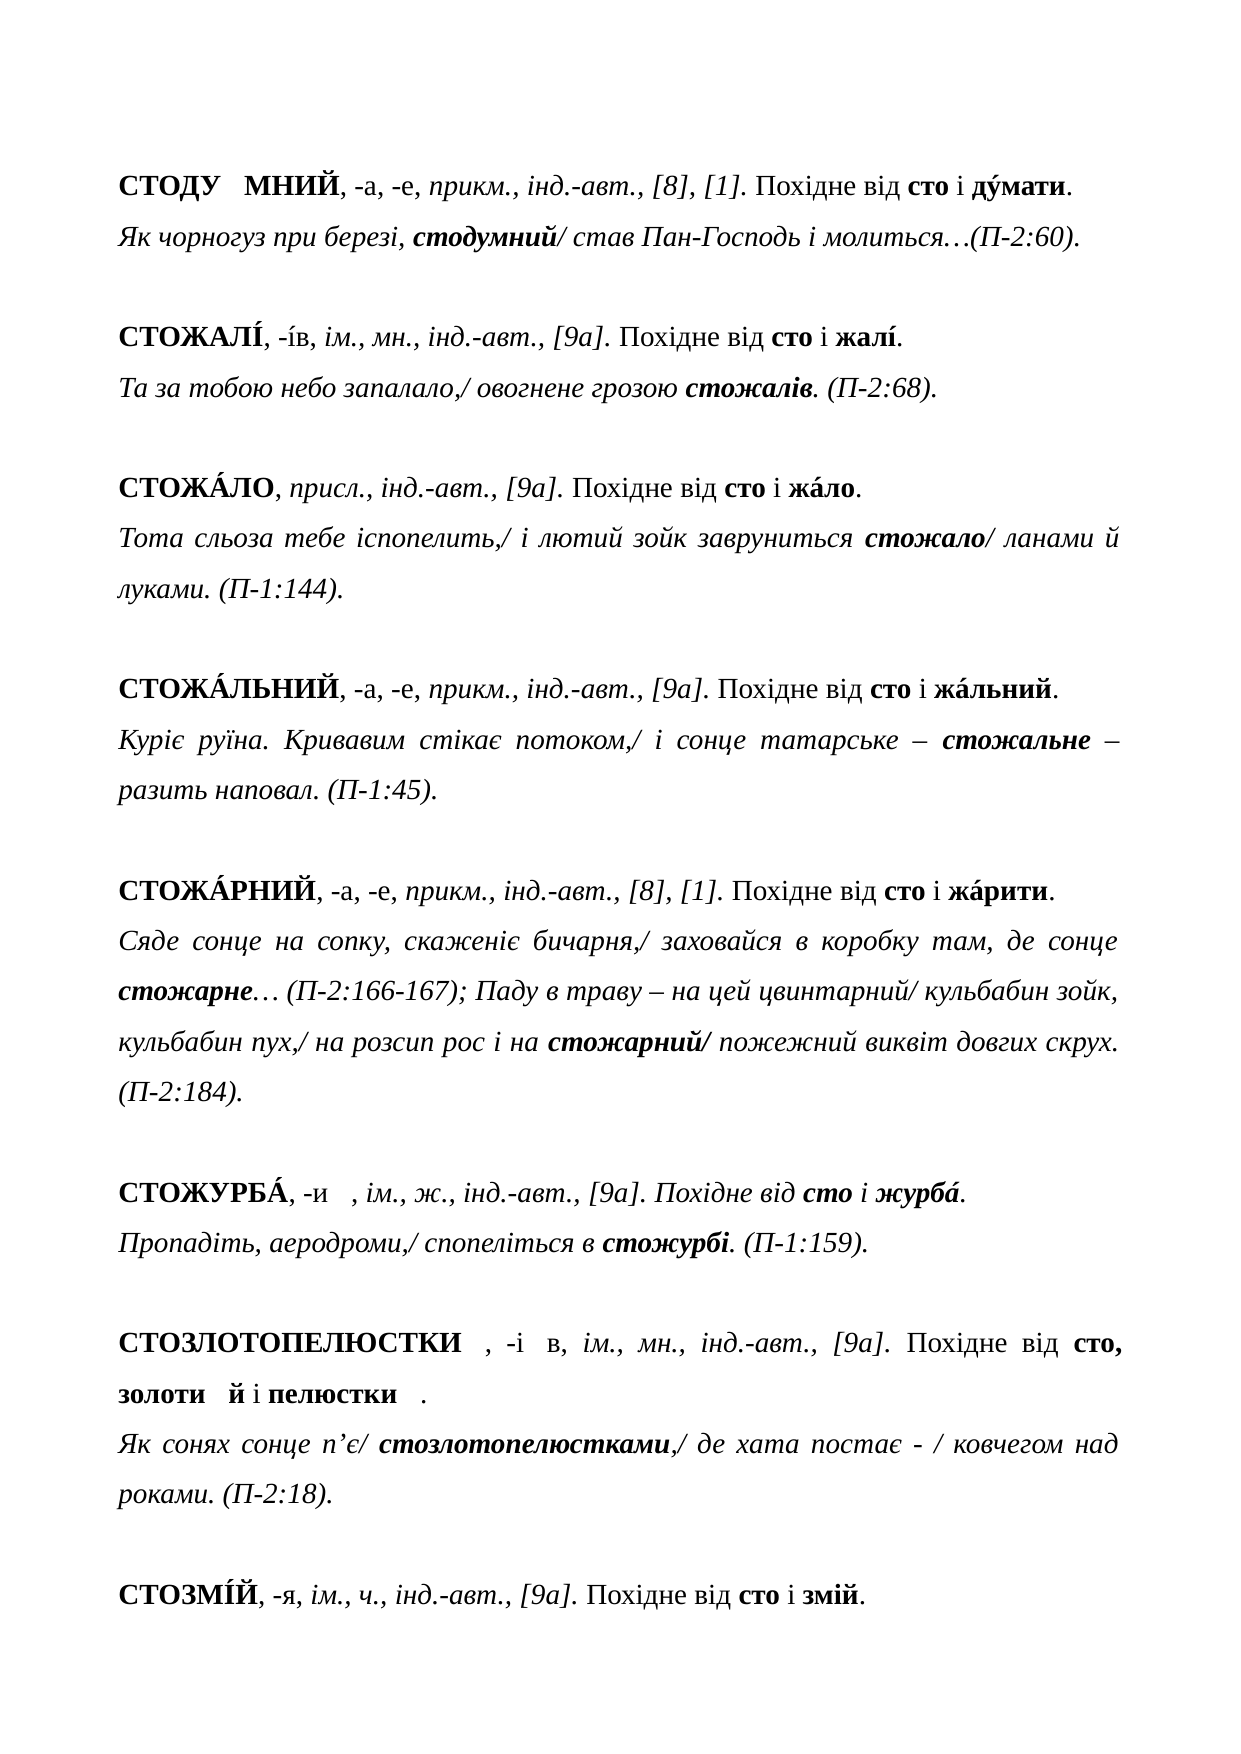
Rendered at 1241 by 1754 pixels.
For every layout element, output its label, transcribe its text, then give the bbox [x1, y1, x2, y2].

text Стожáло, присл., інд.-авт., [9а]. Похідне від сто і жáло. [118, 470, 1122, 504]
text Тота сльоза тебе іспопелить,/ і лютий зойк завруниться стожало/ ланами й луками. (П-1:144). [118, 521, 1122, 604]
text Стодумний, -а, -е, прикм., інд.-авт., [8], [1]. Похідне від сто і дýмати. [118, 168, 1122, 202]
text Стозмíй, -я, ім., ч., інд.-авт., [9а]. Похідне від сто і змій. [118, 1577, 1122, 1611]
text Сяде сонце на сопку, скаженіє бичарня,/ заховайся в коробку там, де сонце стожарне… (П-2:166-167); Паду в траву – на цей цвинтарний/ кульбабин зойк, кульбабин пух,/ на розсип рос і на стожарний/ пожежний виквіт довгих скрух. (П-2:184). [118, 923, 1122, 1108]
text Пропадіть, аеродроми,/ спопеліться в стожурбі. (П-1:159). [118, 1225, 1122, 1258]
text Та за тобою небо запалало,/ овогнене грозою стожалів. (П-2:68). [118, 370, 1122, 403]
text Стожáрний, -а, -е, прикм., інд.-авт., [8], [1]. Похідне від сто і жáрити. [118, 873, 1122, 906]
text Як сонях сонце п’є/ стозлотопелюстками,/ де хата постає - / ковчегом над роками. (П-2:18). [118, 1426, 1122, 1510]
text Стожурбá, -и, ім., ж., інд.-авт., [9а]. Похідне від сто і журбá. [118, 1175, 1122, 1208]
text Куріє руїна. Кривавим стікає потоком,/ і сонце татарське – стожальне – разить наповал. (П-1:45). [118, 722, 1122, 806]
text Стожáльний, -а, -е, прикм., інд.-авт., [9а]. Похідне від сто і жáльний. [118, 672, 1122, 705]
text Стозлотопелюстки, -ів, ім., мн., інд.-авт., [9а]. Похідне від сто, золотий і пелюстки. [118, 1326, 1122, 1409]
text Стожалí, -íв, ім., мн., інд.-авт., [9а]. Похідне від сто і жалí. [118, 319, 1122, 353]
text Як чорногуз при березі, стодумний/ став Пан-Господь і молиться…(П-2:60). [118, 219, 1122, 252]
